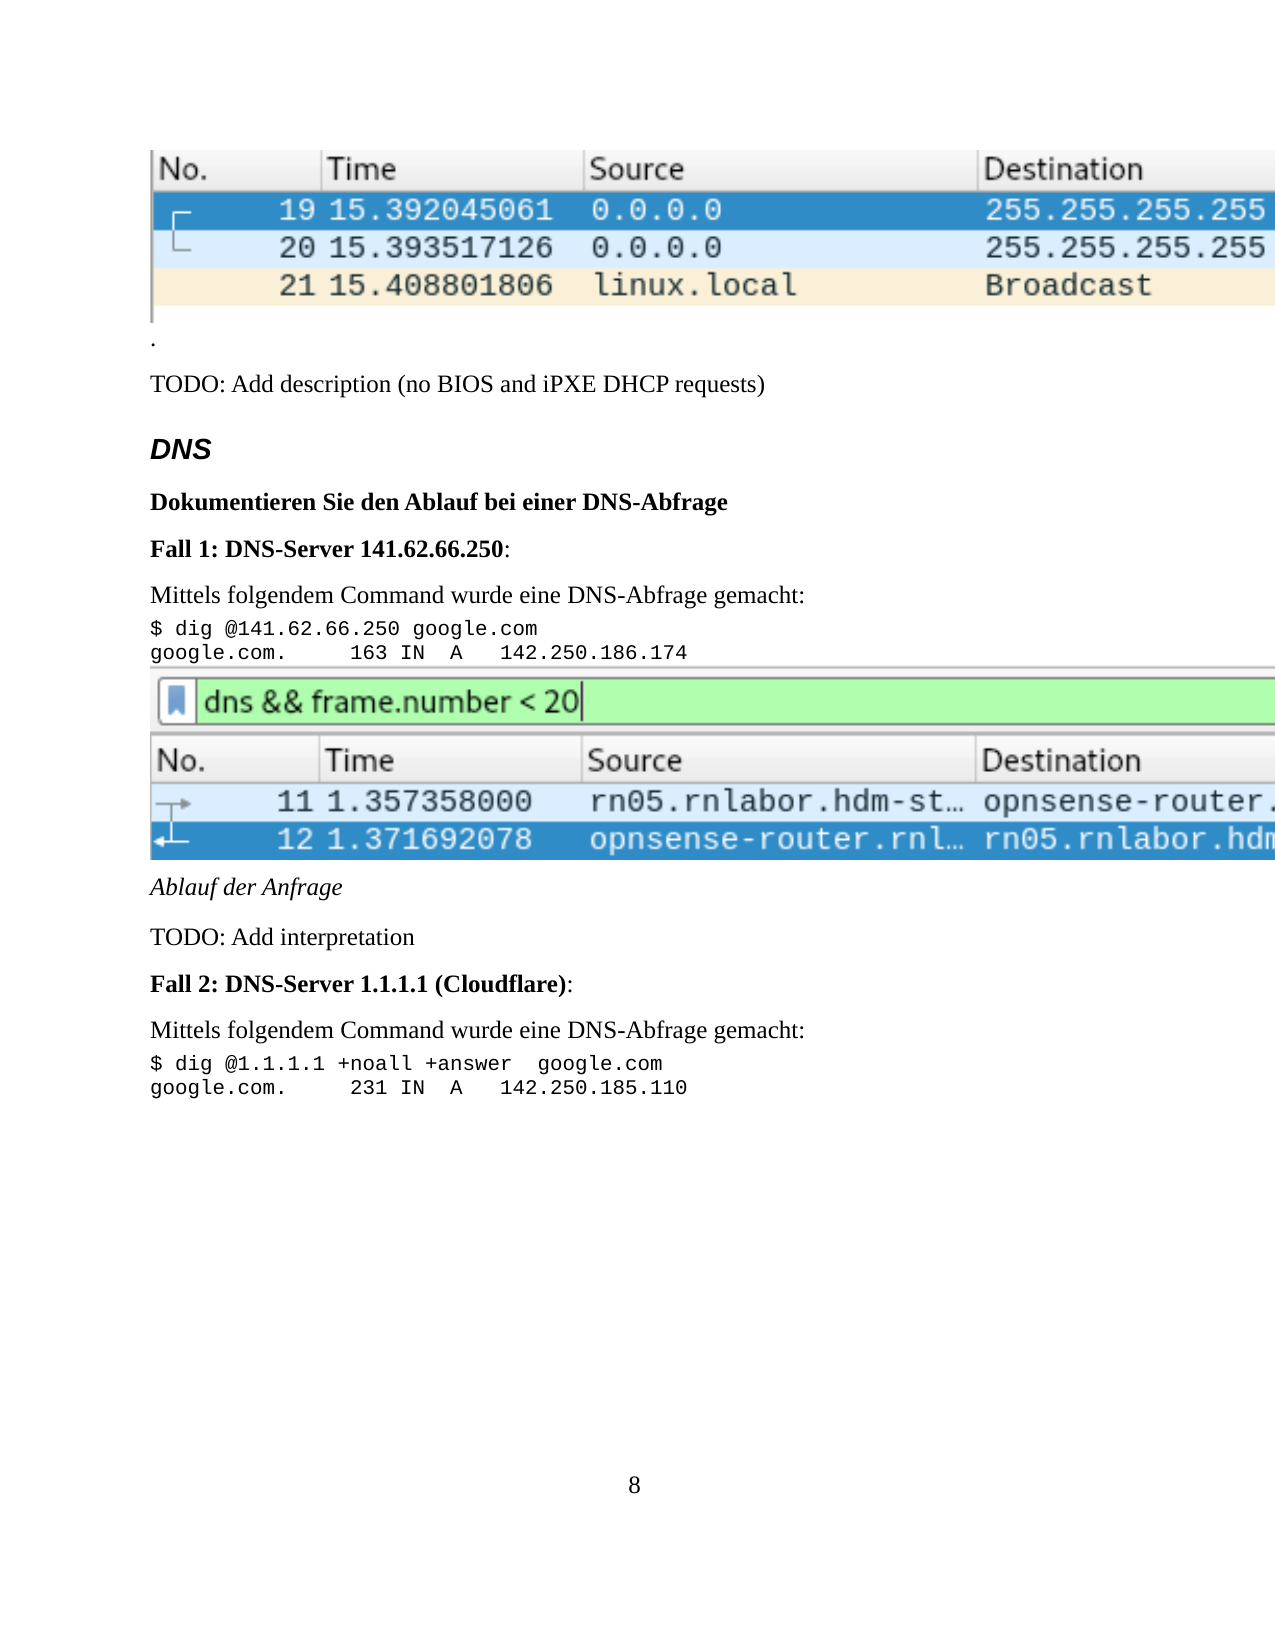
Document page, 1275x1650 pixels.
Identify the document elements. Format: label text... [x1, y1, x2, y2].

text TODO: Add interpretation [150, 922, 1125, 951]
text google.com. 163 IN A 142.250.186.174 [150, 642, 1125, 665]
text Mittels folgendem Command wurde eine DNS-Abfrage gemacht: [150, 1015, 1125, 1044]
text $ dig @141.62.66.250 google.com [150, 618, 1125, 642]
text $ dig @1.1.1.1 +noall +answer google.com [150, 1053, 1125, 1077]
text google.com. 231 IN A 142.250.185.110 [150, 1077, 1125, 1100]
picture [150, 665, 1275, 860]
text TODO: Add description (no BIOS and iPXE DHCP requests) [150, 369, 1125, 398]
text Ablauf der Anfrage [150, 872, 1125, 901]
text Dokumentieren Sie den Ablauf bei einer DNS-Abfrage [150, 487, 1125, 516]
text . [150, 323, 1125, 352]
subtitle DNS [150, 432, 1125, 466]
text Mittels folgendem Command wurde eine DNS-Abfrage gemacht: [150, 581, 1125, 609]
picture [150, 150, 1275, 323]
text Fall 1: DNS-Server 141.62.66.250: [150, 534, 1125, 563]
text Fall 2: DNS-Server 1.1.1.1 (Cloudflare): [150, 969, 1125, 997]
